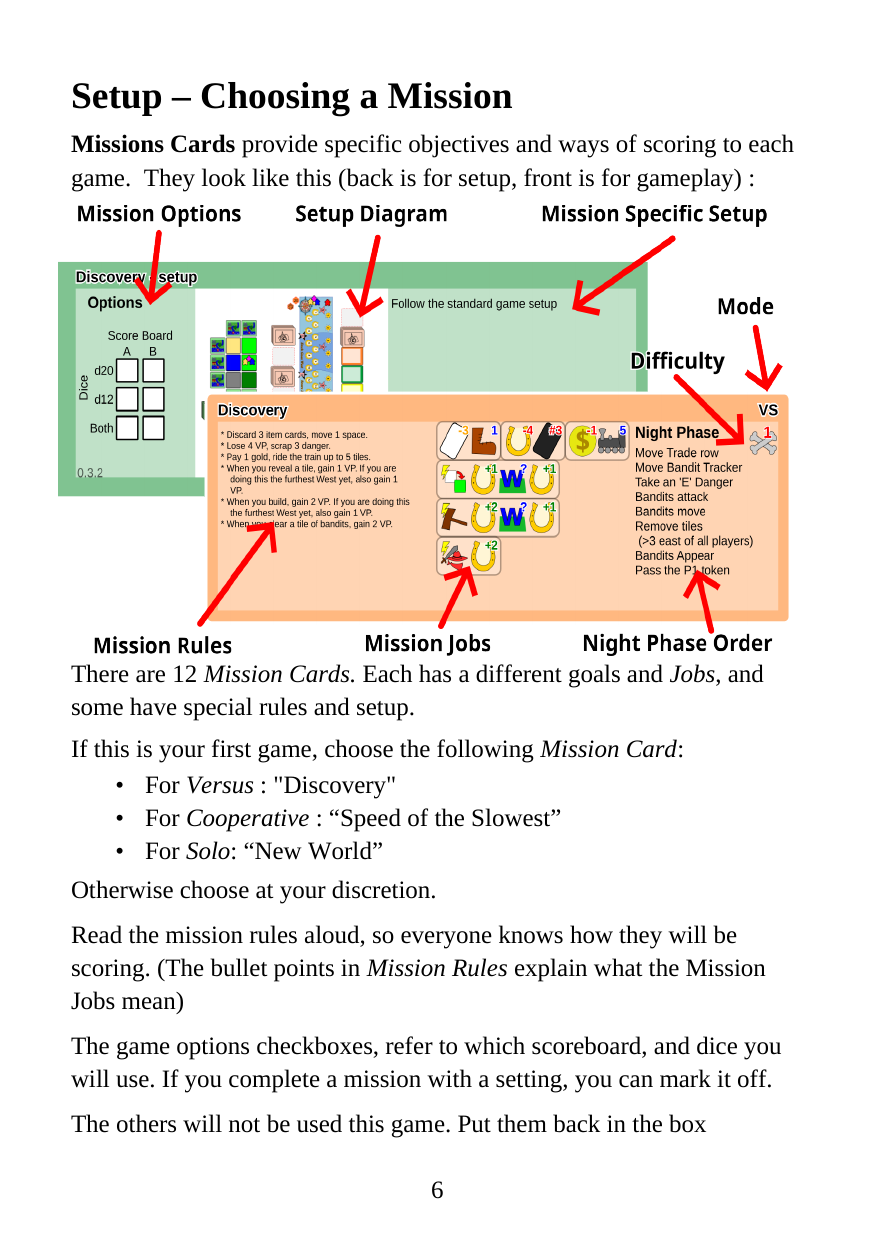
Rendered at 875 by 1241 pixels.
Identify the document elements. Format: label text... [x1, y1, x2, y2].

list For Solo: “New World” [115, 836, 803, 865]
text If this is your first game, choose the following Mission Card: [71, 734, 803, 763]
list For Cooperative : “Speed of the Slowest” [115, 803, 803, 832]
text Missions Cards provide specific objectives and ways of scoring to each game. They look like this (back is for setup, front is for gameplay) : [71, 129, 803, 191]
list For Versus : "Discovery" [115, 770, 803, 799]
text Read the mission rules aloud, so everyone knows how they will be scoring. (The bullet points in Mission Rules explain what the Mission Jobs mean) [71, 920, 803, 1014]
subtitle Setup – Choosing a Mission [71, 74, 803, 117]
text The others will not be used this game. Put them back in the box [71, 1109, 803, 1137]
picture [58, 205, 791, 656]
text Otherwise choose at your discretion. [71, 875, 803, 904]
text There are 12 Mission Cards. Each has a different goals and Jobs, and some have special rules and setup. [71, 656, 803, 721]
text The game options checkboxes, refer to which scoreboard, and dice you will use. If you complete a mission with a setting, you can mark it off. [71, 1031, 803, 1092]
